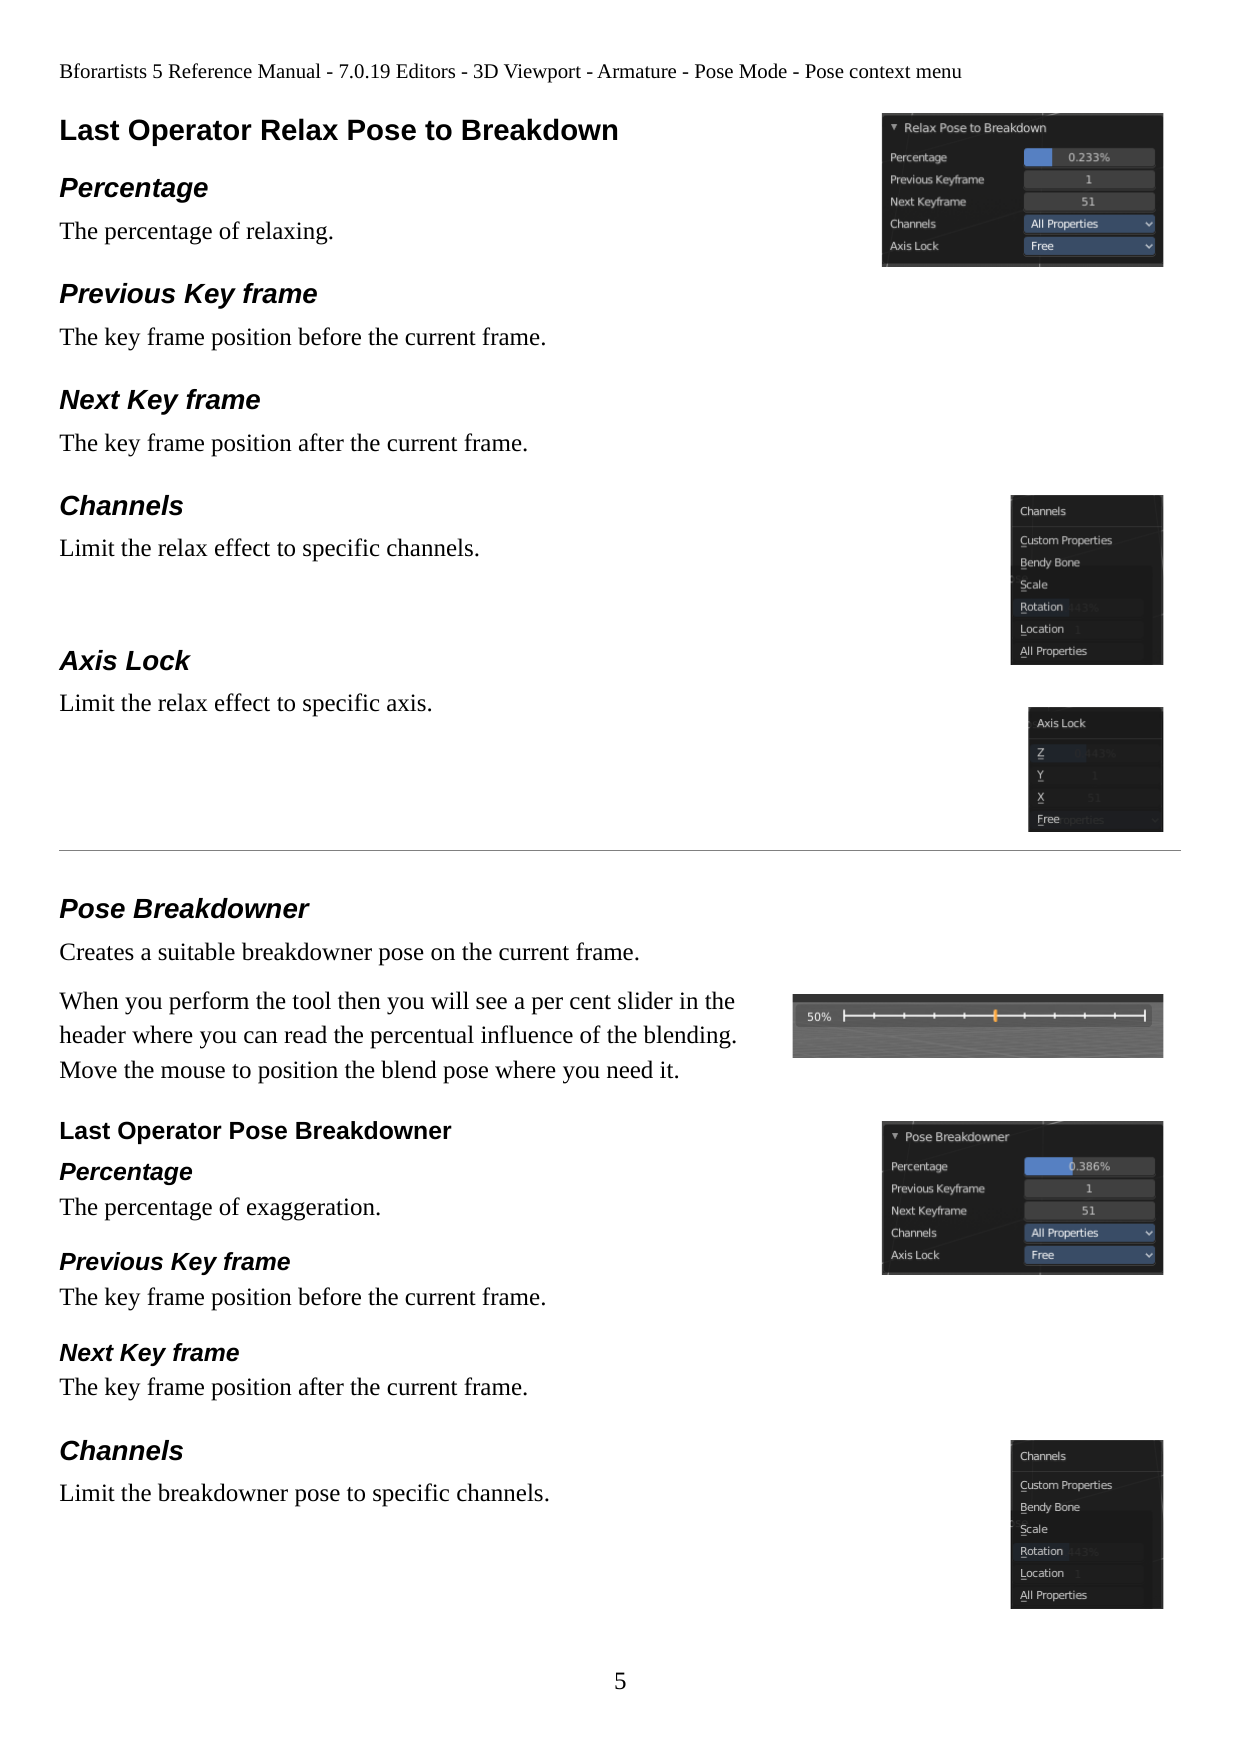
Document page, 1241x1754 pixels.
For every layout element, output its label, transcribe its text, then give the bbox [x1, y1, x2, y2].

subtitle Next Key frame [59, 1338, 1181, 1366]
text The key frame position after the current frame. [59, 1372, 1181, 1401]
text When you perform the tool then you will see a per cent slider in the header where you can read the percentual influence of the blending. Move the mouse to position the blend pose where you need it. [59, 986, 1181, 1083]
picture [1010, 1440, 1164, 1609]
subtitle Previous Key frame [59, 277, 1181, 309]
subtitle Previous Key frame [59, 1247, 1181, 1276]
subtitle [1164, 171, 1181, 203]
text The percentage of relaxing. [59, 216, 881, 244]
text Limit the relax effect to specific channels. [59, 533, 1010, 562]
subtitle Last Operator Relax Pose to Breakdown [59, 113, 881, 146]
picture [1010, 495, 1164, 665]
subtitle Channels [59, 1434, 1181, 1466]
text Limit the relax effect to specific axis. [59, 688, 1181, 717]
picture [792, 994, 1164, 1058]
subtitle Axis Lock [59, 644, 1181, 676]
picture [1028, 707, 1164, 832]
text The key frame position before the current frame. [59, 322, 1181, 350]
subtitle Channels [59, 489, 1181, 521]
text Limit the breakdowner pose to specific channels. [59, 1478, 1010, 1507]
subtitle Last Operator Pose Breakdowner [59, 1116, 1181, 1145]
subtitle Pose Breakdowner [59, 892, 1181, 924]
subtitle Percentage [59, 171, 881, 203]
picture [881, 1121, 1164, 1275]
subtitle Next Key frame [59, 383, 1181, 415]
text The key frame position before the current frame. [59, 1282, 1181, 1311]
text The percentage of exaggeration. [59, 1192, 881, 1221]
text Creates a suitable breakdowner pose on the current frame. [59, 937, 1181, 966]
subtitle Percentage [59, 1157, 881, 1186]
subtitle [1164, 1157, 1181, 1186]
text The key frame position after the current frame. [59, 428, 1181, 456]
picture [881, 113, 1164, 267]
